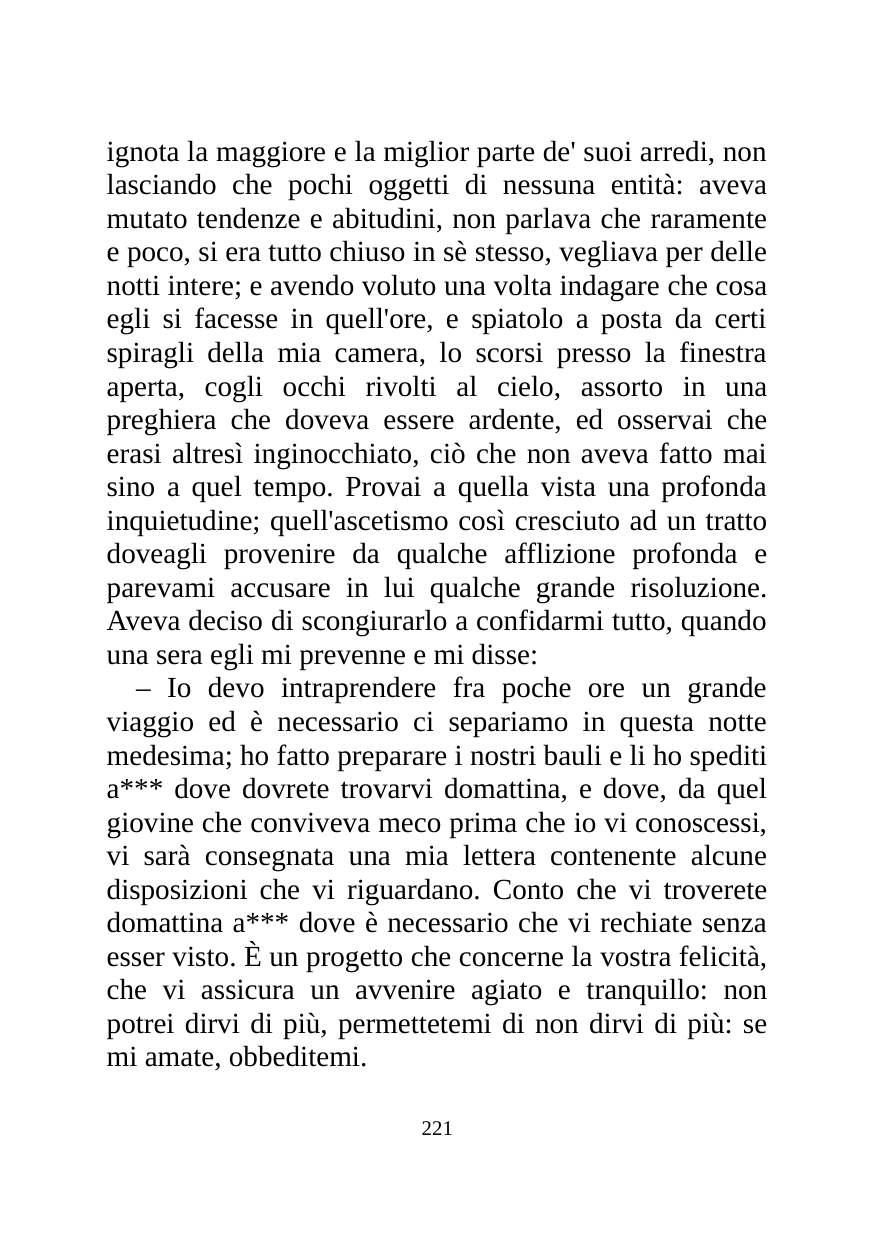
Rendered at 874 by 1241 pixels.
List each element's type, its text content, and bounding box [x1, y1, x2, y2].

text ignota la maggiore e la miglior parte de' suoi arredi, non lasciando che pochi oggetti di nessuna entità: aveva mutato tendenze e abitudini, non parlava che raramente e poco, si era tutto chiuso in sè stesso, vegliava per delle notti intere; e avendo voluto una volta indagare che cosa egli si facesse in quell'ore, e spiatolo a posta da certi spiragli della mia camera, lo scorsi presso la finestra aperta, cogli occhi rivolti al cielo, assorto in una preghiera che doveva essere ardente, ed osservai che erasi altresì inginocchiato, ciò che non aveva fatto mai sino a quel tempo. Provai a quella vista una profonda inquietudine; quell'ascetismo così cresciuto ad un tratto doveagli provenire da qualche afflizione profonda e parevami accusare in lui qualche grande risoluzione. Aveva deciso di scongiurarlo a confidarmi tutto, quando una sera egli mi prevenne e mi disse: [106, 134, 768, 671]
text – Io devo intraprendere fra poche ore un grande viaggio ed è necessario ci separiamo in questa notte medesima; ho fatto preparare i nostri bauli e li ho spediti a*** dove dovrete trovarvi domattina, e dove, da quel giovine che conviveva meco prima che io vi conoscessi, vi sarà consegnata una mia lettera contenente alcune disposizioni che vi riguardano. Conto che vi troverete domattina a*** dove è necessario che vi rechiate senza esser visto. È un progetto che concerne la vostra felicità, che vi assicura un avvenire agiato e tranquillo: non potrei dirvi di più, permettetemi di non dirvi di più: se mi amate, obbeditemi. [106, 671, 768, 1073]
